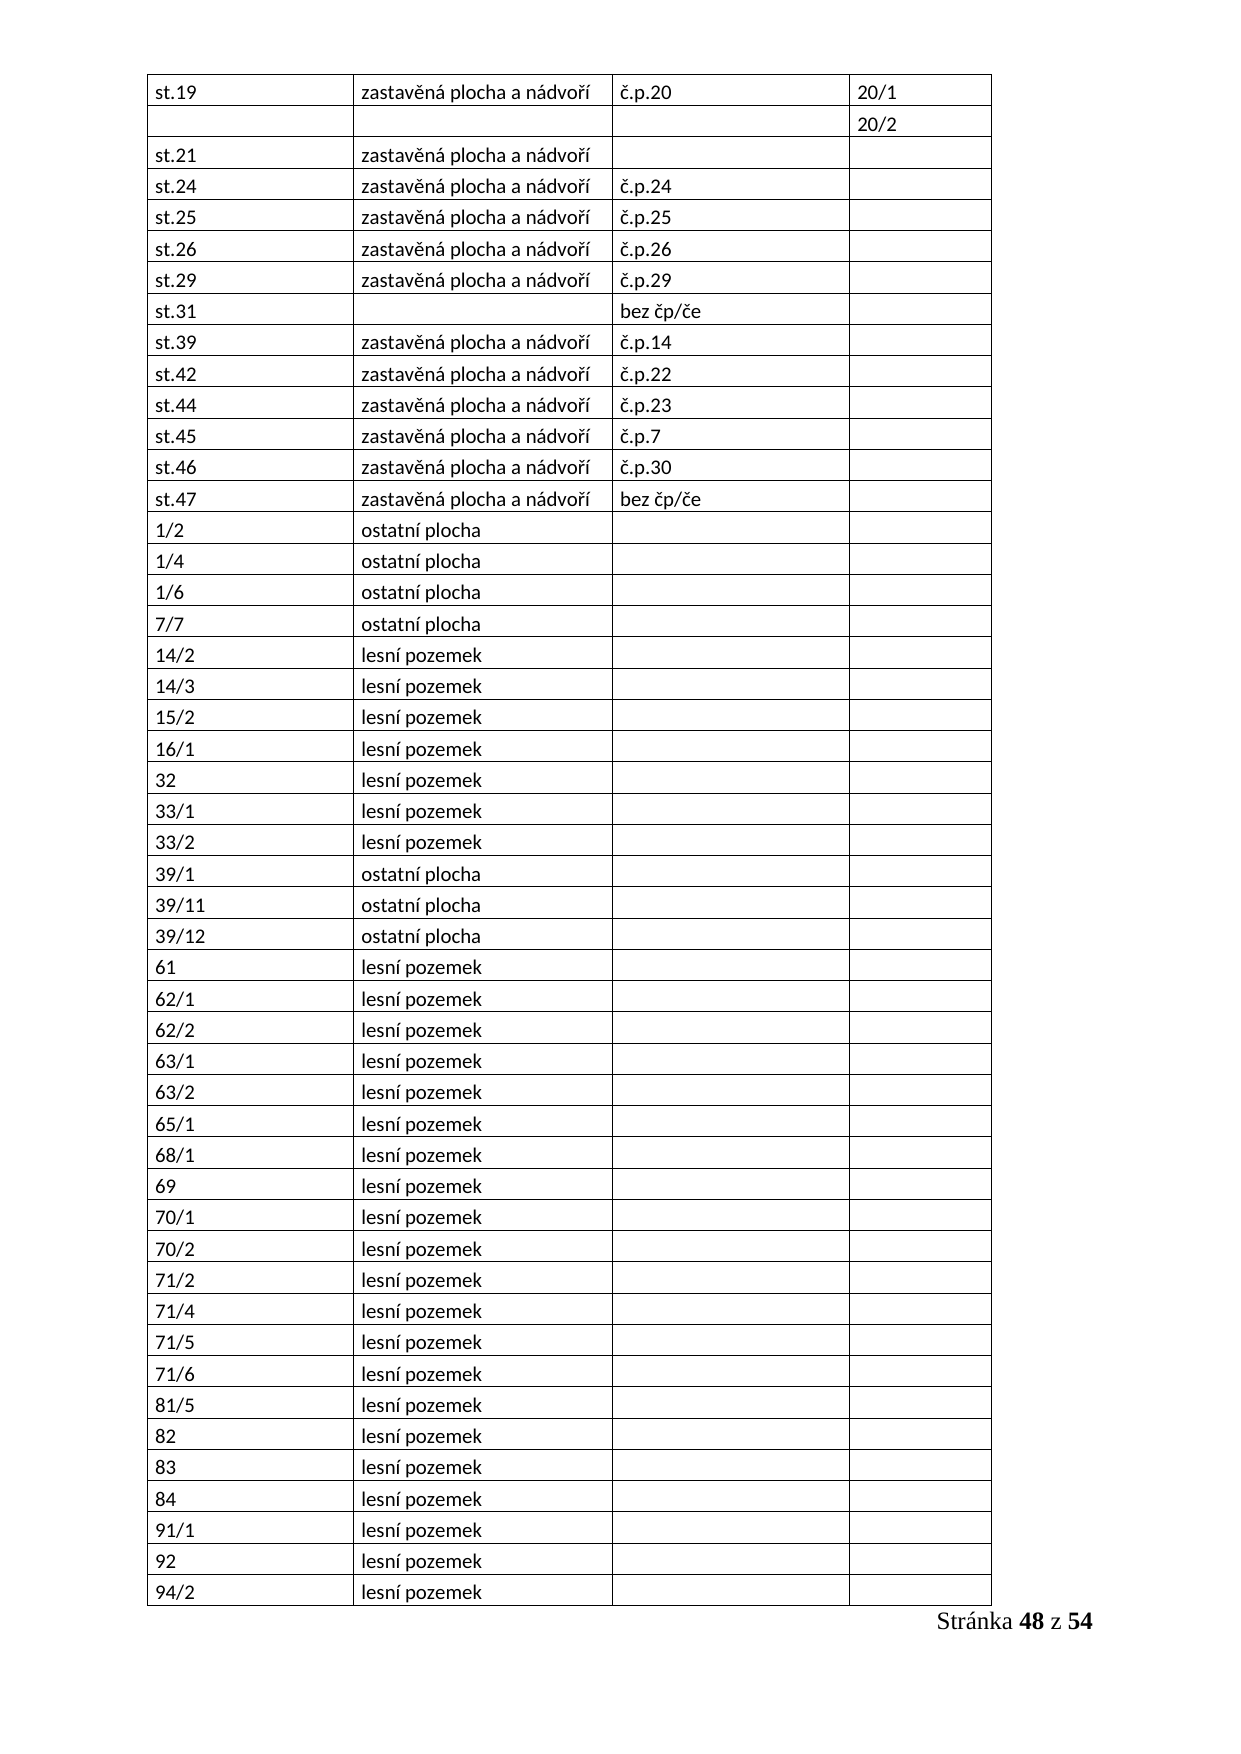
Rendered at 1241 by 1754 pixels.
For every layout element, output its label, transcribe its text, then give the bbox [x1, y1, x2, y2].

table_cell [992, 668, 1129, 699]
table_cell bez čp/če [613, 294, 849, 324]
table_cell lesní pozemek [354, 794, 612, 824]
table_cell lesní pozemek [354, 1200, 612, 1230]
table_cell [850, 794, 991, 824]
table_cell [992, 855, 1129, 886]
table_cell [850, 419, 991, 449]
table_cell [992, 1168, 1129, 1199]
table_cell lesní pozemek [354, 700, 612, 730]
table_cell [354, 294, 612, 324]
table_cell 32 [148, 762, 353, 792]
table_cell 71/4 [148, 1294, 353, 1324]
table_cell [850, 1106, 991, 1136]
table_cell [613, 762, 849, 792]
table_cell ostatní plocha [354, 856, 612, 886]
table_cell 65/1 [148, 1106, 353, 1136]
table_cell č.p.29 [613, 262, 849, 292]
table_cell [992, 105, 1129, 136]
table_cell zastavěná plocha a nádvoří [354, 75, 612, 105]
table_cell [850, 1012, 991, 1042]
table_cell 14/2 [148, 637, 353, 667]
table_cell [850, 1387, 991, 1417]
table_cell lesní pozemek [354, 762, 612, 792]
table_cell [992, 886, 1129, 917]
table_cell 1/2 [148, 512, 353, 542]
table_cell [992, 1418, 1129, 1449]
table_cell č.p.22 [613, 356, 849, 386]
table_cell [992, 418, 1129, 449]
table_cell [850, 856, 991, 886]
table_cell [613, 1294, 849, 1324]
table_cell [613, 575, 849, 605]
table_cell [992, 355, 1129, 386]
table_cell [613, 1481, 849, 1511]
table_cell lesní pozemek [354, 637, 612, 667]
table_cell [613, 1575, 849, 1605]
table_cell lesní pozemek [354, 1294, 612, 1324]
table_cell [850, 231, 991, 261]
table_cell [850, 950, 991, 980]
table_cell lesní pozemek [354, 1137, 612, 1167]
table_cell bez čp/če [613, 481, 849, 511]
table_cell [850, 1200, 991, 1230]
table_cell lesní pozemek [354, 950, 612, 980]
table_cell [850, 1294, 991, 1324]
table_cell [613, 1106, 849, 1136]
table_cell [992, 1324, 1129, 1355]
table_cell 68/1 [148, 1137, 353, 1167]
table_cell č.p.7 [613, 419, 849, 449]
table_cell [850, 700, 991, 730]
table_cell [850, 1356, 991, 1386]
table_cell [850, 1450, 991, 1480]
table_cell 63/2 [148, 1075, 353, 1105]
table_cell [613, 1419, 849, 1449]
table_cell [850, 1231, 991, 1261]
table_cell 62/1 [148, 981, 353, 1011]
table_cell [992, 574, 1129, 605]
table_cell st.19 [148, 75, 353, 105]
table_cell zastavěná plocha a nádvoří [354, 387, 612, 417]
table_cell [992, 74, 1129, 105]
table_cell st.44 [148, 387, 353, 417]
table_cell [613, 700, 849, 730]
table_cell [992, 918, 1129, 949]
table_cell [850, 669, 991, 699]
table_cell [613, 981, 849, 1011]
table_cell lesní pozemek [354, 1012, 612, 1042]
table_cell 33/2 [148, 825, 353, 855]
table_cell lesní pozemek [354, 1544, 612, 1574]
table_cell [613, 669, 849, 699]
table_cell 14/3 [148, 669, 353, 699]
table_cell [613, 1262, 849, 1292]
table_cell [992, 293, 1129, 324]
table_cell [992, 1136, 1129, 1167]
table_cell 94/2 [148, 1575, 353, 1605]
table_cell ostatní plocha [354, 887, 612, 917]
table_cell 81/5 [148, 1387, 353, 1417]
table_cell 15/2 [148, 700, 353, 730]
table_cell [992, 511, 1129, 542]
table_cell lesní pozemek [354, 1450, 612, 1480]
table_cell zastavěná plocha a nádvoří [354, 481, 612, 511]
table_cell 69 [148, 1169, 353, 1199]
table_cell [613, 137, 849, 167]
table_cell [850, 1262, 991, 1292]
table_cell 1/6 [148, 575, 353, 605]
table_cell lesní pozemek [354, 1419, 612, 1449]
table_cell lesní pozemek [354, 1575, 612, 1605]
table_cell [992, 1355, 1129, 1386]
table_cell [992, 793, 1129, 824]
table_cell [992, 1230, 1129, 1261]
table_cell [850, 200, 991, 230]
table_cell [850, 637, 991, 667]
table_cell st.25 [148, 200, 353, 230]
table_cell 20/1 [850, 75, 991, 105]
table_cell lesní pozemek [354, 1044, 612, 1074]
table_cell 82 [148, 1419, 353, 1449]
table_cell ostatní plocha [354, 512, 612, 542]
table_cell č.p.20 [613, 75, 849, 105]
table_cell st.46 [148, 450, 353, 480]
table_cell 71/5 [148, 1325, 353, 1355]
table_cell [992, 636, 1129, 667]
table_cell [992, 1449, 1129, 1480]
table_cell st.39 [148, 325, 353, 355]
table_cell [613, 1169, 849, 1199]
table_cell [992, 324, 1129, 355]
table_cell 84 [148, 1481, 353, 1511]
table_cell [850, 981, 991, 1011]
table_cell č.p.24 [613, 169, 849, 199]
table_cell lesní pozemek [354, 1325, 612, 1355]
table_cell [992, 1011, 1129, 1042]
table_cell [613, 1356, 849, 1386]
table_cell 70/2 [148, 1231, 353, 1261]
table_cell [613, 856, 849, 886]
table_cell [850, 1169, 991, 1199]
table_cell [850, 1512, 991, 1542]
table_cell [613, 1200, 849, 1230]
table_cell [613, 1450, 849, 1480]
table_cell [850, 512, 991, 542]
table_cell [613, 637, 849, 667]
table_cell č.p.26 [613, 231, 849, 261]
table_cell [992, 136, 1129, 167]
table_cell [992, 386, 1129, 417]
table_cell [992, 1105, 1129, 1136]
table_cell st.45 [148, 419, 353, 449]
table_cell [992, 543, 1129, 574]
table_cell [850, 481, 991, 511]
table_cell lesní pozemek [354, 1231, 612, 1261]
table_cell [992, 1074, 1129, 1105]
table_cell [850, 1544, 991, 1574]
table_cell [992, 480, 1129, 511]
table_cell [992, 761, 1129, 792]
table_cell 1/4 [148, 544, 353, 574]
table_cell [992, 168, 1129, 199]
table_cell [613, 512, 849, 542]
table_cell [613, 1325, 849, 1355]
table_cell 39/12 [148, 919, 353, 949]
table_cell [850, 575, 991, 605]
table_cell st.47 [148, 481, 353, 511]
table_cell [992, 261, 1129, 292]
table_cell lesní pozemek [354, 1481, 612, 1511]
table_cell 83 [148, 1450, 353, 1480]
table_cell [613, 919, 849, 949]
table_cell st.24 [148, 169, 353, 199]
table_cell [613, 731, 849, 761]
table_cell 92 [148, 1544, 353, 1574]
table_cell [148, 106, 353, 136]
table_cell 71/2 [148, 1262, 353, 1292]
table_cell [613, 1512, 849, 1542]
table_cell zastavěná plocha a nádvoří [354, 231, 612, 261]
table_cell lesní pozemek [354, 1106, 612, 1136]
table_cell st.42 [148, 356, 353, 386]
table_cell [850, 606, 991, 636]
table_cell 7/7 [148, 606, 353, 636]
table_cell [992, 1199, 1129, 1230]
table_cell lesní pozemek [354, 1387, 612, 1417]
table_cell [992, 699, 1129, 730]
table_cell 62/2 [148, 1012, 353, 1042]
table_cell lesní pozemek [354, 1512, 612, 1542]
table_cell zastavěná plocha a nádvoří [354, 450, 612, 480]
table_cell [850, 294, 991, 324]
table_cell 61 [148, 950, 353, 980]
table_cell [992, 730, 1129, 761]
table_cell zastavěná plocha a nádvoří [354, 262, 612, 292]
table_cell [992, 949, 1129, 980]
table_cell [850, 1044, 991, 1074]
table_cell č.p.14 [613, 325, 849, 355]
table_cell [850, 169, 991, 199]
table_cell zastavěná plocha a nádvoří [354, 325, 612, 355]
table_cell st.21 [148, 137, 353, 167]
table_cell st.31 [148, 294, 353, 324]
table_cell [992, 1574, 1129, 1605]
table_cell [850, 1575, 991, 1605]
table_cell 33/1 [148, 794, 353, 824]
table_cell zastavěná plocha a nádvoří [354, 356, 612, 386]
table_cell lesní pozemek [354, 981, 612, 1011]
table_cell [850, 450, 991, 480]
table_cell [992, 1543, 1129, 1574]
table_cell [992, 605, 1129, 636]
table_cell [992, 1043, 1129, 1074]
table_cell č.p.30 [613, 450, 849, 480]
table_cell [992, 1480, 1129, 1511]
table_cell ostatní plocha [354, 544, 612, 574]
table_cell č.p.23 [613, 387, 849, 417]
table_cell [992, 449, 1129, 480]
table_cell [850, 1419, 991, 1449]
table_cell [613, 106, 849, 136]
table_cell 63/1 [148, 1044, 353, 1074]
table_cell [850, 356, 991, 386]
table_cell lesní pozemek [354, 1075, 612, 1105]
table_cell lesní pozemek [354, 731, 612, 761]
table_cell [992, 1293, 1129, 1324]
table_cell [850, 137, 991, 167]
table_cell ostatní plocha [354, 575, 612, 605]
table_cell 70/1 [148, 1200, 353, 1230]
table_cell [850, 825, 991, 855]
table_cell [613, 1044, 849, 1074]
table_cell 71/6 [148, 1356, 353, 1386]
table_cell [850, 1075, 991, 1105]
table_cell [613, 1231, 849, 1261]
table_cell [850, 762, 991, 792]
table_cell [992, 980, 1129, 1011]
table_cell [850, 1325, 991, 1355]
table_cell lesní pozemek [354, 1262, 612, 1292]
table_cell zastavěná plocha a nádvoří [354, 419, 612, 449]
table_cell [992, 199, 1129, 230]
table_cell [613, 825, 849, 855]
table_cell [850, 887, 991, 917]
table_cell [613, 1137, 849, 1167]
table_cell 39/1 [148, 856, 353, 886]
table_cell ostatní plocha [354, 919, 612, 949]
table_cell č.p.25 [613, 200, 849, 230]
table_cell [850, 1137, 991, 1167]
table_cell [992, 1261, 1129, 1292]
table_cell [992, 1386, 1129, 1417]
table_cell [992, 230, 1129, 261]
table_cell lesní pozemek [354, 825, 612, 855]
table_cell zastavěná plocha a nádvoří [354, 200, 612, 230]
table_cell [850, 262, 991, 292]
table_cell zastavěná plocha a nádvoří [354, 137, 612, 167]
table_cell 39/11 [148, 887, 353, 917]
table_cell [613, 1075, 849, 1105]
table_cell [850, 544, 991, 574]
table_cell [992, 1511, 1129, 1542]
table_cell [613, 1387, 849, 1417]
table_cell lesní pozemek [354, 669, 612, 699]
table_cell [850, 387, 991, 417]
table_cell 16/1 [148, 731, 353, 761]
table_cell 20/2 [850, 106, 991, 136]
table_cell [850, 919, 991, 949]
table_cell [992, 824, 1129, 855]
table_cell 91/1 [148, 1512, 353, 1542]
table_cell [850, 1481, 991, 1511]
table_cell [613, 794, 849, 824]
table_cell [613, 1544, 849, 1574]
table_cell [354, 106, 612, 136]
table_cell [613, 544, 849, 574]
table_cell [613, 950, 849, 980]
table_cell [850, 325, 991, 355]
table_cell [850, 731, 991, 761]
table_cell [613, 1012, 849, 1042]
table_cell lesní pozemek [354, 1356, 612, 1386]
table_cell [613, 606, 849, 636]
table_cell st.26 [148, 231, 353, 261]
table_cell st.29 [148, 262, 353, 292]
table_cell zastavěná plocha a nádvoří [354, 169, 612, 199]
table_cell ostatní plocha [354, 606, 612, 636]
table_cell [613, 887, 849, 917]
table_cell lesní pozemek [354, 1169, 612, 1199]
